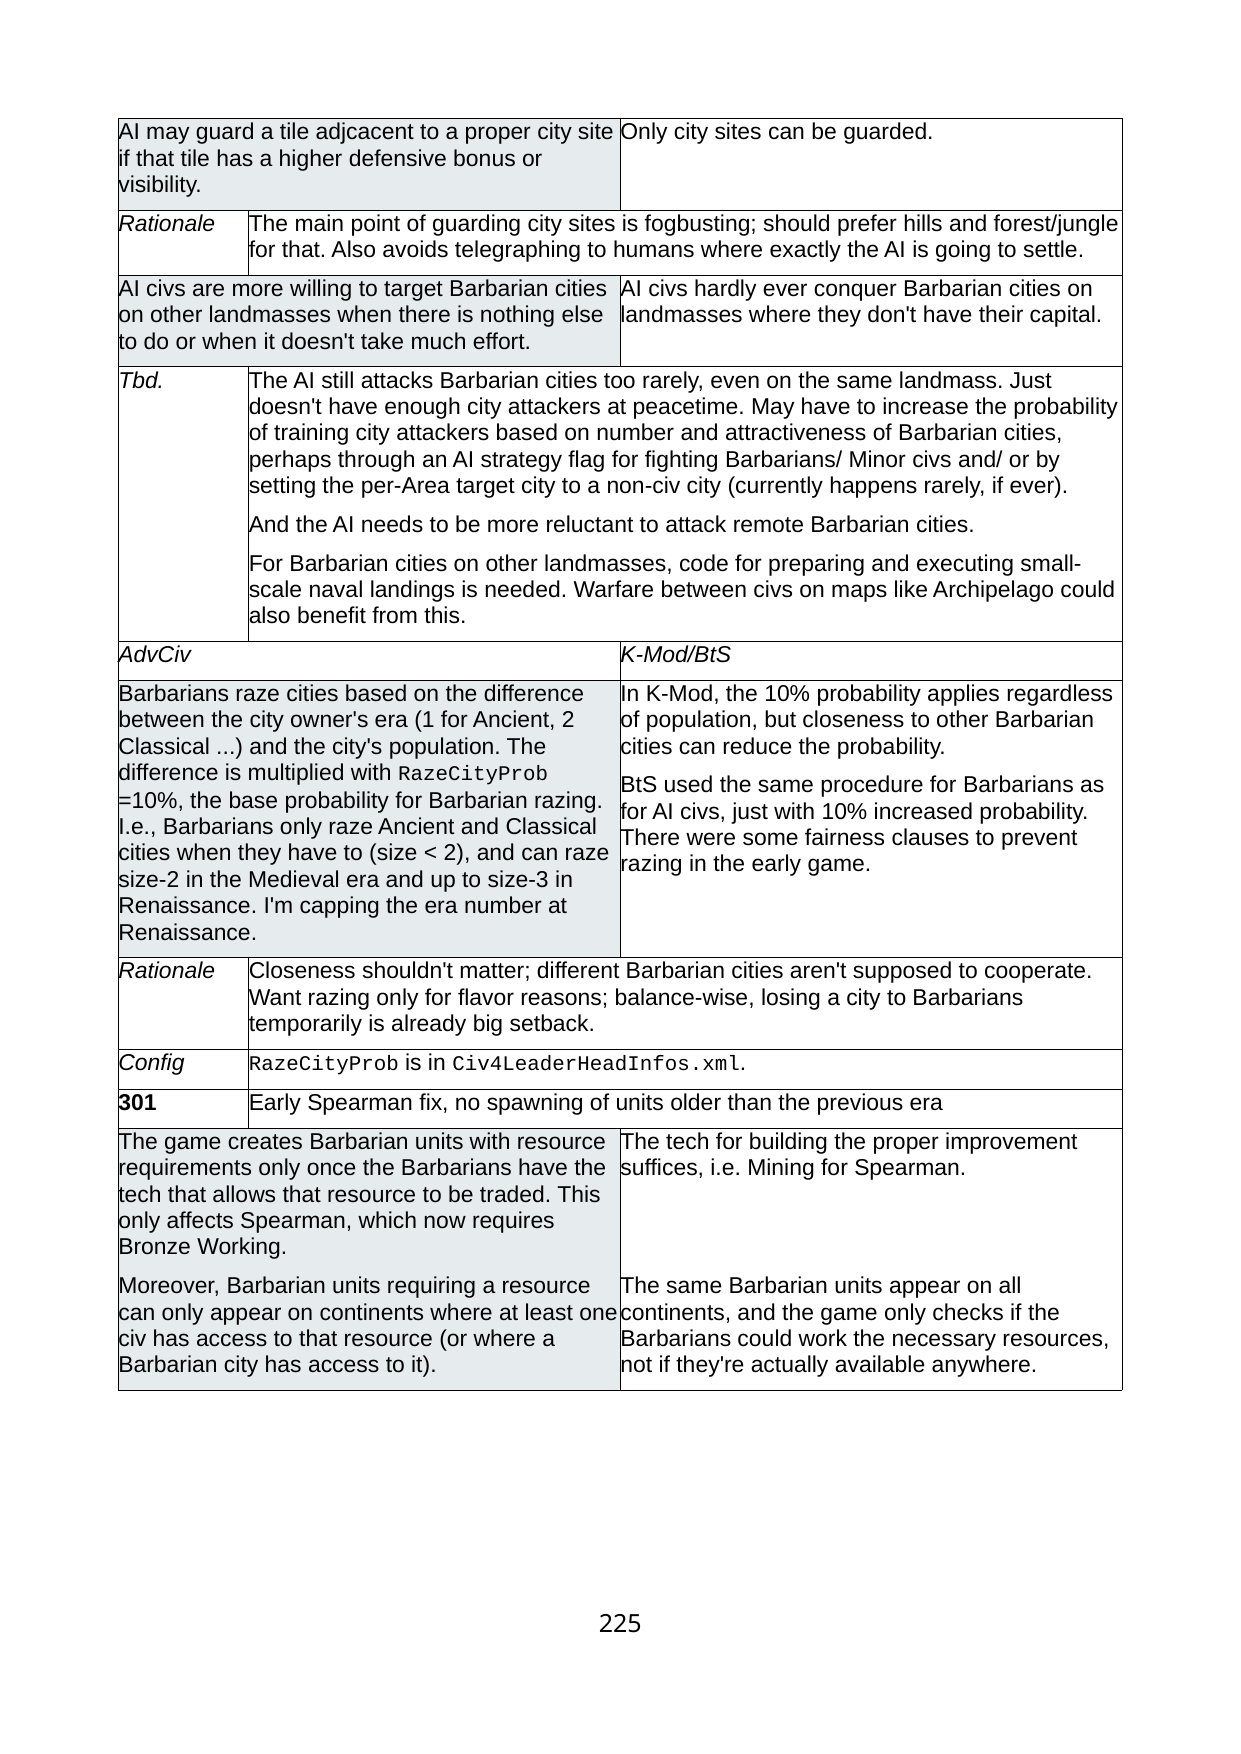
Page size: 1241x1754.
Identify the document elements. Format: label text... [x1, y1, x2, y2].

table_cell The AI still attacks Barbarian cities too rarely, even on the same landmass. Just doesn't have enough city attackers at peacetime. May have to increase the probability of training city attackers based on number and attractiveness of Barbarian cities, perhaps through an AI strategy flag for fighting Barbarians/ Minor civs and/ or by setting the per-Area target city to a non-civ city (currently happens rarely, if ever). And the AI needs to be more reluctant to attack remote Barbarian cities. For Barbarian cities on other landmasses, code for preparing and executing small-scale naval landings is needed. Warfare between civs on maps like Archipelago could also benefit from this. [249, 367, 1122, 641]
table_cell AI may guard a tile adjcacent to a proper city site if that tile has a higher defensive bonus or visibility. [119, 119, 620, 210]
table_cell Config [119, 1050, 248, 1089]
table_cell K-Mod/BtS [621, 642, 1122, 680]
table_cell Barbarians raze cities based on the difference between the city owner's era (1 for Ancient, 2 Classical ...) and the city's population. The difference is multiplied with RazeCityProb =10%, the base probability for Barbarian razing. I.e., Barbarians only raze Ancient and Classical cities when they have to (size < 2), and can raze size-2 in the Medieval era and up to size-3 in Renaissance. I'm capping the era number at Renaissance. [119, 681, 620, 957]
table_cell AI civs are more willing to target Barbarian cities on other landmasses when there is nothing else to do or when it doesn't take much effort. [119, 276, 620, 366]
table_cell Closeness shouldn't matter; different Barbarian cities aren't supposed to cooperate. Want razing only for flavor reasons; balance-wise, losing a city to Barbarians temporarily is already big setback. [249, 958, 1122, 1049]
table_cell AI civs hardly ever conquer Barbarian cities on landmasses where they don't have their capital. [621, 276, 1122, 366]
table_cell The tech for building the proper improvement suffices, i.e. Mining for Spearman. The same Barbarian units appear on all continents, and the game only checks if the Barbarians could work the necessary resources, not if they're actually available anywhere. [621, 1129, 1122, 1390]
table_cell Rationale [119, 958, 248, 1049]
table_cell AdvCiv [119, 642, 620, 680]
table_cell Early Spearman fix, no spawning of units older than the previous era [249, 1090, 1122, 1128]
table_cell In K-Mod, the 10% probability applies regardless of population, but closeness to other Barbarian cities can reduce the probability. BtS used the same procedure for Barbarians as for AI civs, just with 10% increased probability. There were some fairness clauses to prevent razing in the early game. [621, 681, 1122, 957]
table_cell 301 [119, 1090, 248, 1128]
table_cell Only city sites can be guarded. [621, 119, 1122, 210]
table_cell Rationale [119, 211, 248, 275]
table_cell The game creates Barbarian units with resource requirements only once the Barbarians have the tech that allows that resource to be traded. This only affects Spearman, which now requires Bronze Working. Moreover, Barbarian units requiring a resource can only appear on continents where at least one civ has access to that resource (or where a Barbarian city has access to it). [119, 1129, 620, 1390]
table_cell RazeCityProb is in Civ4LeaderHeadInfos.xml. [249, 1050, 1122, 1089]
table_cell The main point of guarding city sites is fogbusting; should prefer hills and forest/jungle for that. Also avoids telegraphing to humans where exactly the AI is going to settle. [249, 211, 1122, 275]
table_cell Tbd. [119, 367, 248, 641]
